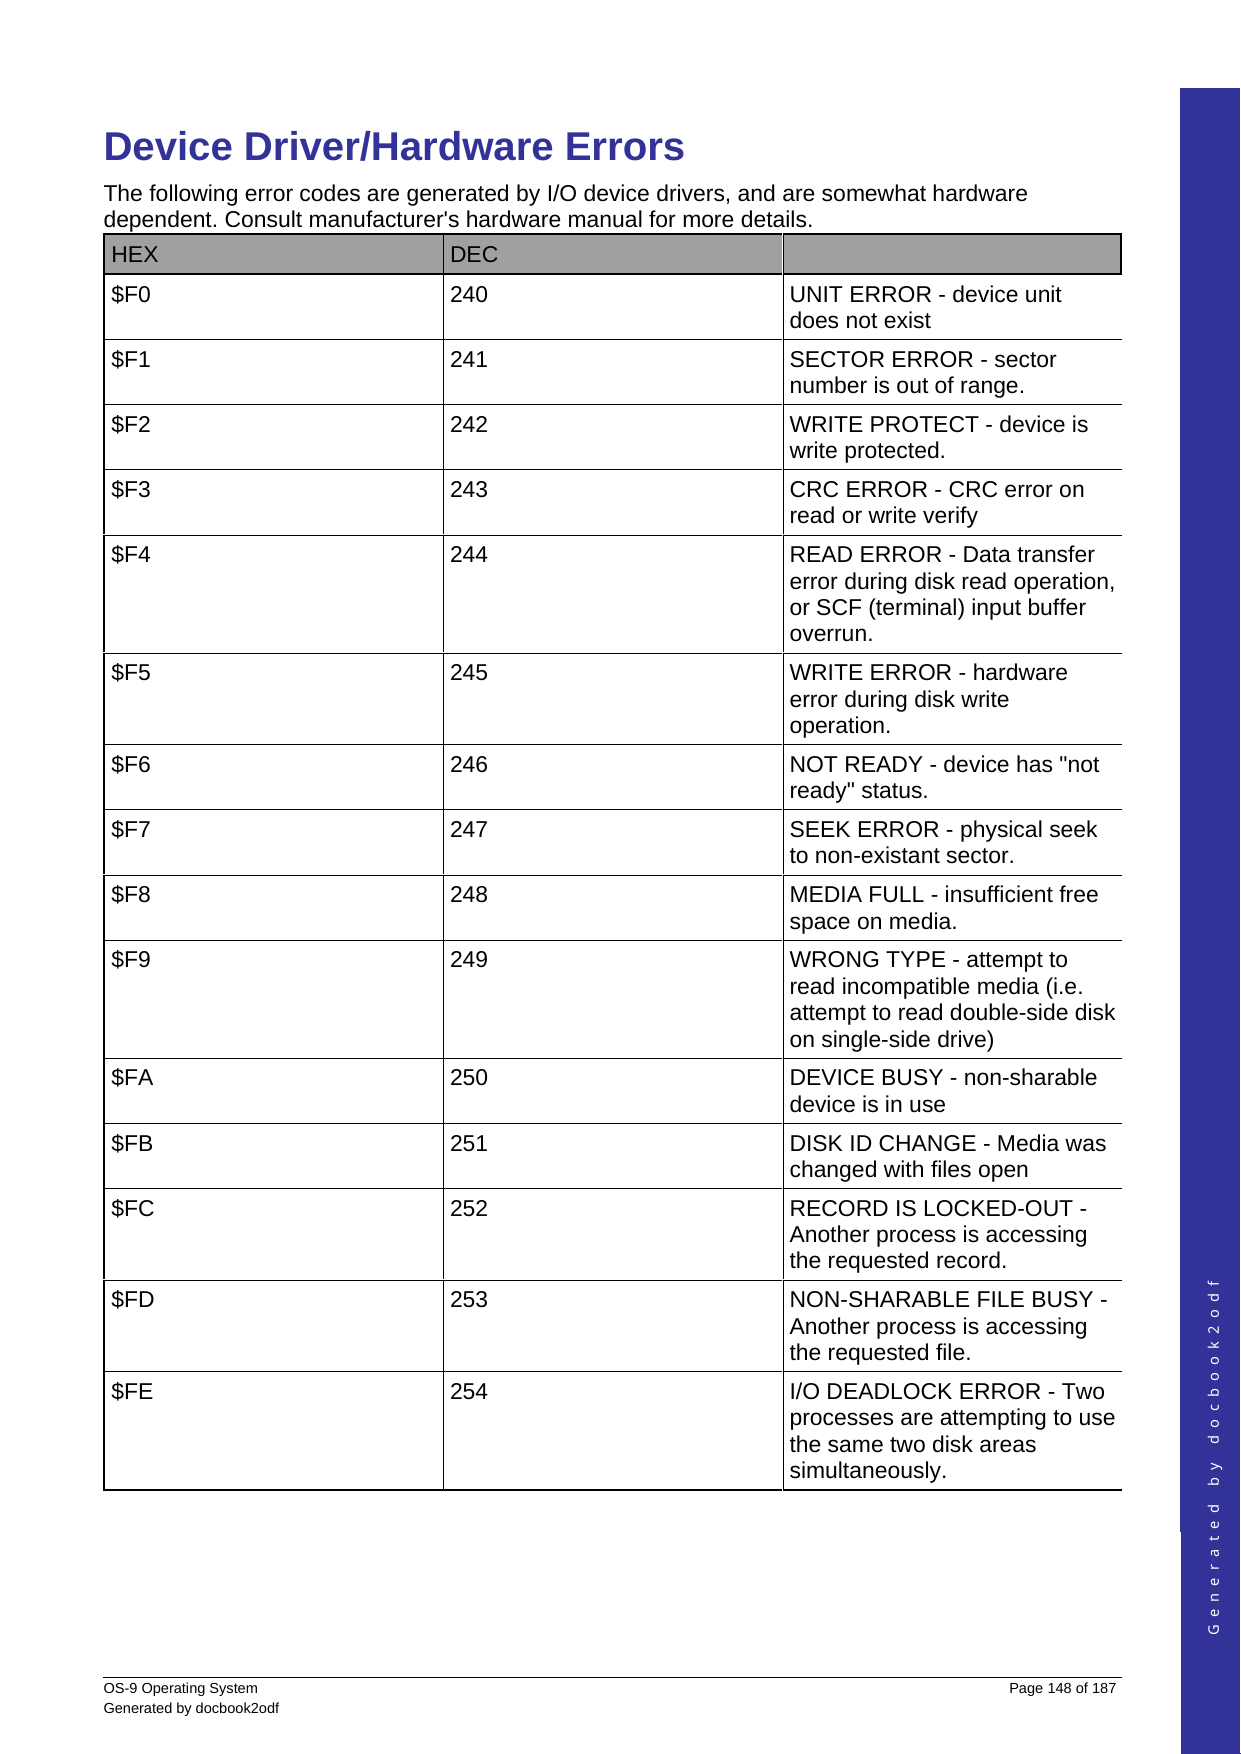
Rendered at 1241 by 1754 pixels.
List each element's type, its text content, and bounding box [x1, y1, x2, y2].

table_cell NOT READY - device has "not ready" status. [784, 745, 1122, 809]
table_cell $F5 [105, 654, 443, 744]
table_cell 246 [444, 745, 782, 809]
table_cell 240 [444, 275, 782, 339]
table_cell $FA [105, 1059, 443, 1123]
table_cell WRITE PROTECT - device is write protected. [784, 405, 1122, 469]
table_cell $F0 [105, 275, 443, 339]
table_cell 244 [444, 536, 782, 652]
table_cell 248 [444, 876, 782, 940]
table_cell $FE [105, 1372, 443, 1489]
table_cell 249 [444, 941, 782, 1058]
table_header DEC [444, 235, 782, 273]
table_cell READ ERROR - Data transfer error during disk read operation, or SCF (terminal) input buffer overrun. [784, 536, 1122, 652]
table_cell $F2 [105, 405, 443, 469]
table_cell NON-SHARABLE FILE BUSY - Another process is accessing the requested file. [784, 1281, 1122, 1371]
subtitle Device Driver/Hardware Errors [103, 122, 1122, 168]
table_cell $F3 [105, 470, 443, 534]
table_cell 243 [444, 470, 782, 534]
table_cell 253 [444, 1281, 782, 1371]
table_cell SEEK ERROR - physical seek to non-existant sector. [784, 810, 1122, 874]
table_cell SECTOR ERROR - sector number is out of range. [784, 340, 1122, 404]
table_cell 251 [444, 1124, 782, 1188]
text The following error codes are generated by I/O device drivers, and are somewhat hardware dependent. Consult manufacturer's hardware manual for more details. [103, 180, 1122, 233]
table_cell $FC [105, 1189, 443, 1279]
table_cell 254 [444, 1372, 782, 1489]
table_cell $F1 [105, 340, 443, 404]
table_cell DISK ID CHANGE - Media was changed with files open [784, 1124, 1122, 1188]
table_cell $F4 [105, 536, 443, 652]
table_cell $F6 [105, 745, 443, 809]
table_cell WRITE ERROR - hardware error during disk write operation. [784, 654, 1122, 744]
table_cell $F7 [105, 810, 443, 874]
table_header HEX [105, 235, 443, 273]
table_cell $FD [105, 1281, 443, 1371]
table_cell 247 [444, 810, 782, 874]
table_cell DEVICE BUSY - non-sharable device is in use [784, 1059, 1122, 1123]
table_cell WRONG TYPE - attempt to read incompatible media (i.e. attempt to read double-side disk on single-side drive) [784, 941, 1122, 1058]
table_cell UNIT ERROR - device unit does not exist [784, 275, 1122, 339]
table_cell I/O DEADLOCK ERROR - Two processes are attempting to use the same two disk areas simultaneously. [784, 1372, 1122, 1489]
table_cell $FB [105, 1124, 443, 1188]
table_cell 245 [444, 654, 782, 744]
table_cell CRC ERROR - CRC error on read or write verify [784, 470, 1122, 534]
table_cell RECORD IS LOCKED-OUT - Another process is accessing the requested record. [784, 1189, 1122, 1279]
table_cell 252 [444, 1189, 782, 1279]
table_cell MEDIA FULL - insufficient free space on media. [784, 876, 1122, 940]
table_cell 242 [444, 405, 782, 469]
table_cell $F9 [105, 941, 443, 1058]
table_cell $F8 [105, 876, 443, 940]
table_cell 241 [444, 340, 782, 404]
table_cell 250 [444, 1059, 782, 1123]
table_header [784, 235, 1120, 273]
